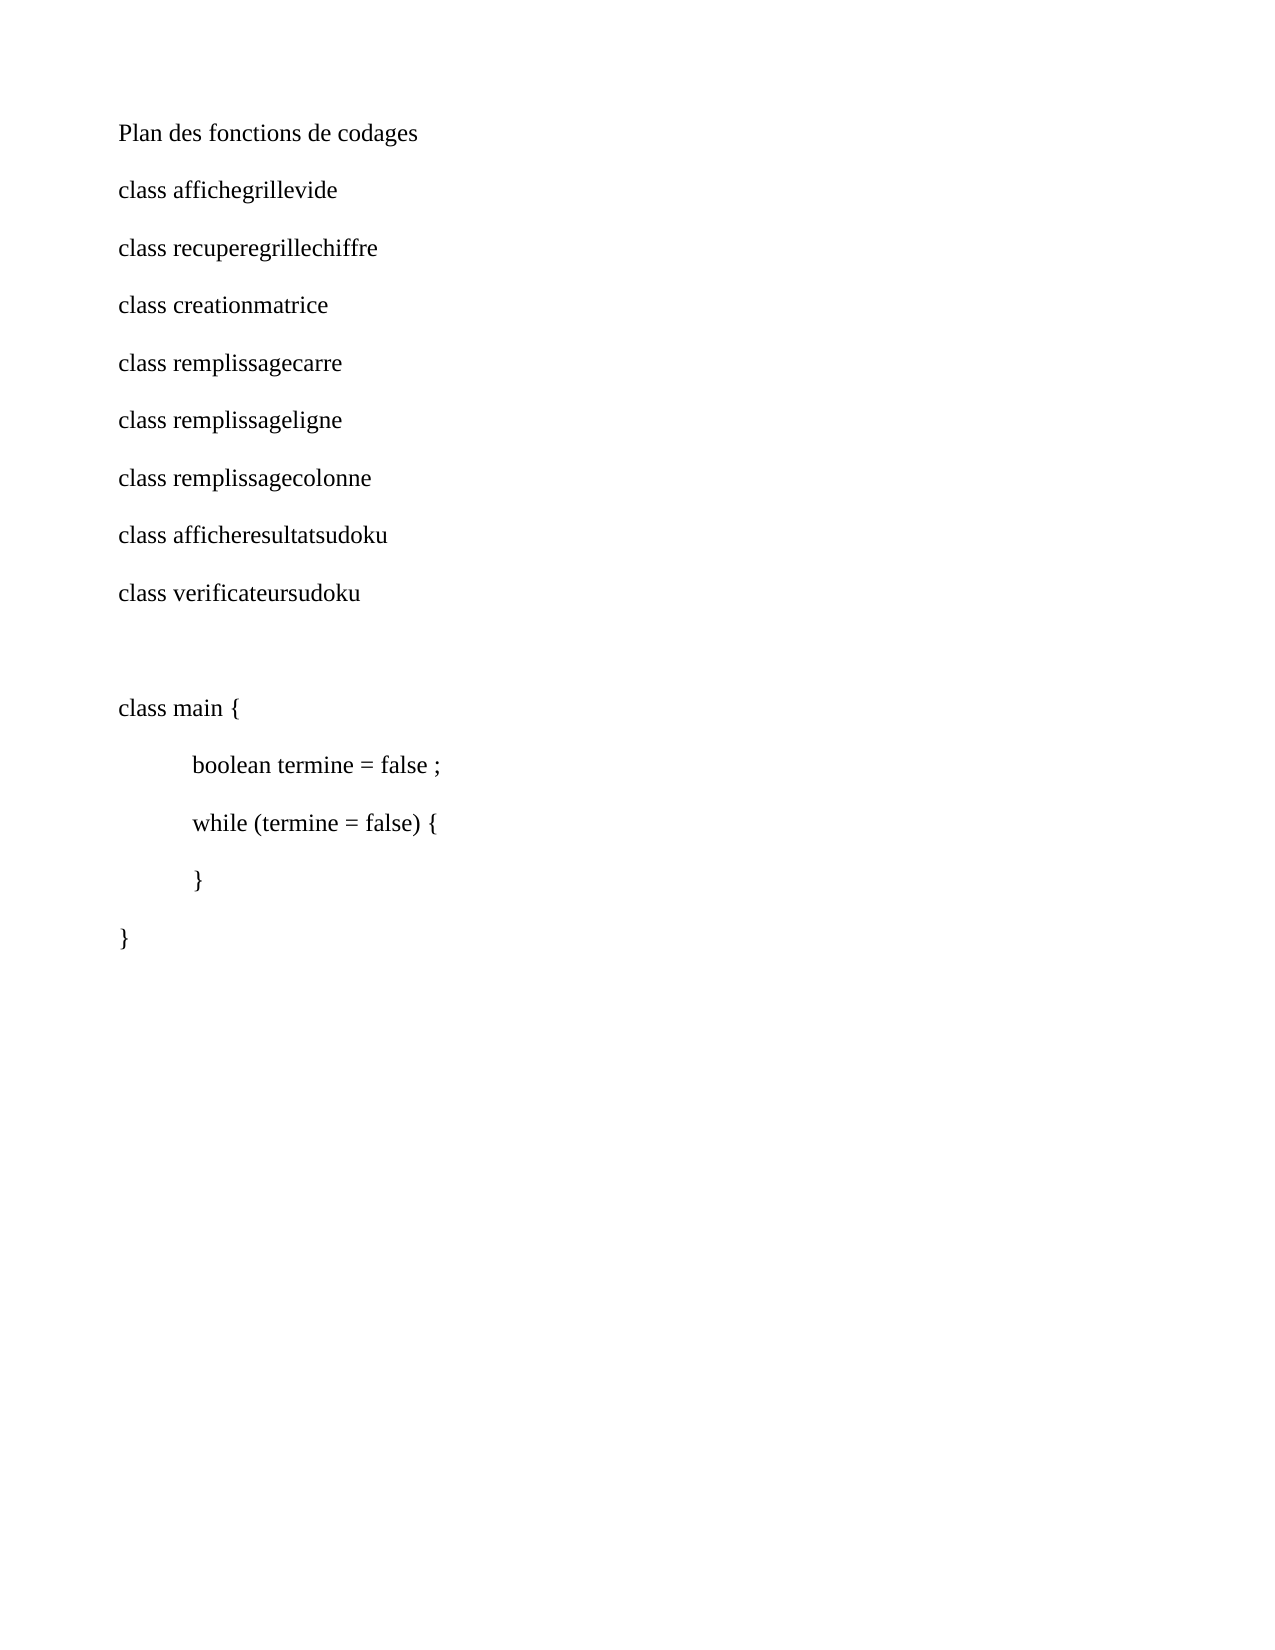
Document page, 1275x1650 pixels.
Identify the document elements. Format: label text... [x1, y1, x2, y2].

text class remplissagecarre [118, 348, 1157, 377]
text while (termine = false) { [118, 808, 1157, 837]
text class verificateursudoku [118, 578, 1157, 607]
text class recuperegrillechiffre [118, 233, 1157, 262]
text } [118, 866, 1157, 894]
text class afficheresultatsudoku [118, 521, 1157, 549]
text class main { [118, 693, 1157, 722]
text Plan des fonctions de codages [118, 118, 1157, 147]
text class remplissagecolonne [118, 463, 1157, 492]
text class creationmatrice [118, 291, 1157, 319]
text } [118, 923, 1157, 952]
text class affichegrillevide [118, 176, 1157, 204]
text class remplissageligne [118, 406, 1157, 434]
text boolean termine = false ; [118, 751, 1157, 779]
